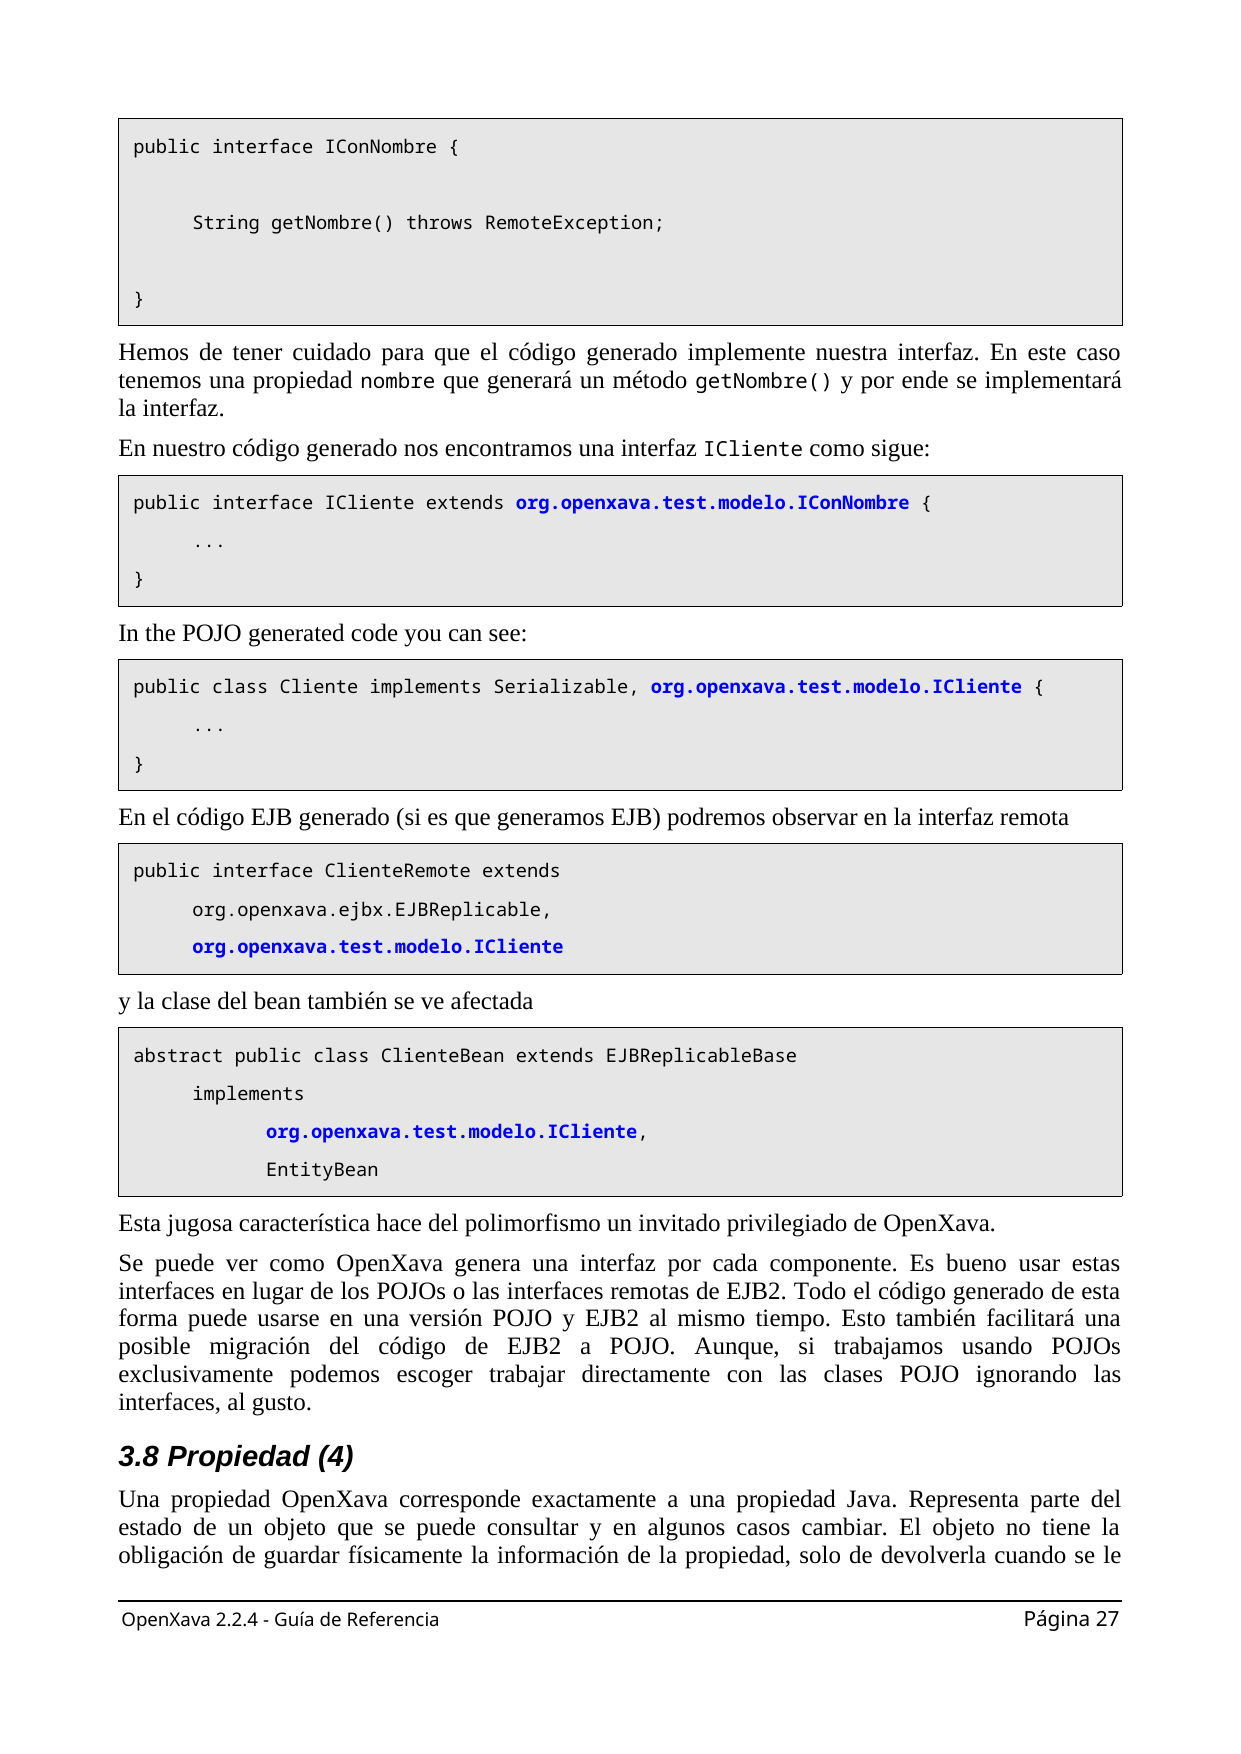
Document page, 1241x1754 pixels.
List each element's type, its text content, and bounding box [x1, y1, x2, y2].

text abstract public class ClienteBean extends EJBReplicableBase [119, 1028, 1122, 1065]
text y la clase del bean también se ve afectada [118, 987, 1122, 1014]
text org.openxava.test.modelo.ICliente, [119, 1103, 1122, 1141]
text Hemos de tener cuidado para que el código generado implemente nuestra interfaz. En este caso tenemos una propiedad nombre que generará un método getNombre() y por ende se implementará la interfaz. [118, 338, 1122, 422]
text public interface IConNombre { [119, 119, 1122, 156]
text } [119, 735, 1122, 790]
text public interface ClienteRemote extends [119, 844, 1122, 881]
text En nuestro código generado nos encontramos una interfaz ICliente como sigue: [118, 434, 1122, 462]
text public interface ICliente extends org.openxava.test.modelo.IConNombre { [119, 476, 1122, 513]
text En el código EJB generado (si es que generamos EJB) podremos observar en la interfaz remota [118, 803, 1122, 831]
text Esta jugosa característica hace del polimorfismo un invitado privilegiado de OpenXava. [118, 1209, 1122, 1237]
text Se puede ver como OpenXava genera una interfaz por cada componente. Es bueno usar estas interfaces en lugar de los POJOs o las interfaces remotas de EJB2. Todo el código generado de esta forma puede usarse en una versión POJO y EJB2 al mismo tiempo. Esto también facilitará una posible migración del código de EJB2 a POJO. Aunque, si trabajamos usando POJOs exclusivamente podemos escoger trabajar directamente con las clases POJO ignorando las interfaces, al gusto. [118, 1249, 1122, 1415]
text public class Cliente implements Serializable, org.openxava.test.modelo.ICliente { [119, 660, 1122, 697]
text org.openxava.ejbx.EJBReplicable, [119, 881, 1122, 919]
text org.openxava.test.modelo.ICliente [119, 919, 1122, 974]
text EntityBean [119, 1141, 1122, 1196]
text } [119, 551, 1122, 606]
text ... [119, 513, 1122, 551]
text String getNombre() throws RemoteException; [119, 194, 1122, 232]
text ... [119, 697, 1122, 735]
text Una propiedad OpenXava corresponde exactamente a una propiedad Java. Representa parte del estado de un objeto que se puede consultar y en algunos casos cambiar. El objeto no tiene la obligación de guardar físicamente la información de la propiedad, solo de devolverla cuando se le [118, 1486, 1122, 1569]
text } [119, 270, 1122, 325]
subtitle Propiedad (4) [118, 1440, 1122, 1473]
text In the POJO generated code you can see: [118, 619, 1122, 646]
text implements [119, 1065, 1122, 1103]
